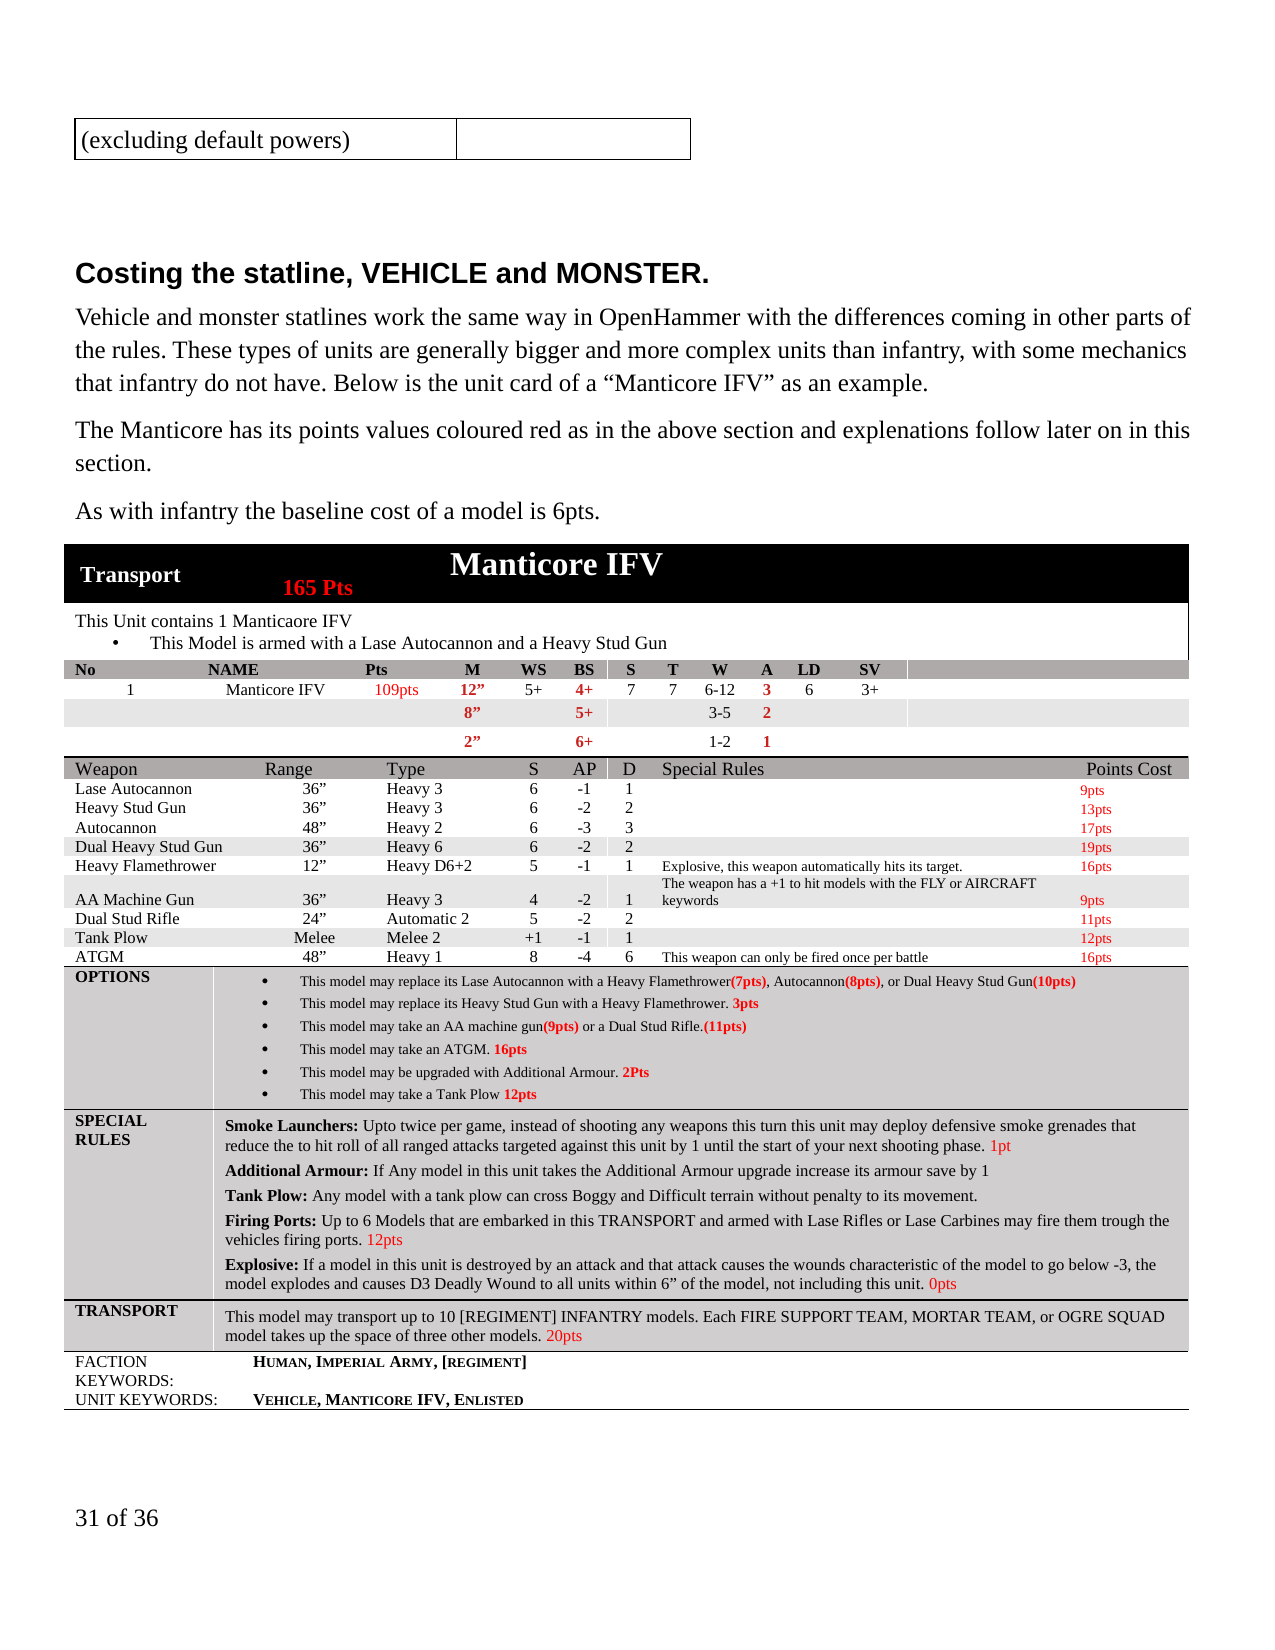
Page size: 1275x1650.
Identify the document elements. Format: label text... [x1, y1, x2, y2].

table_header Manticore IFV [439, 545, 1189, 603]
table_cell 16pts [1069, 947, 1189, 966]
table_cell [651, 779, 1069, 798]
table_cell Weapon [64, 758, 253, 779]
table_cell Heavy D6+2 [375, 856, 506, 875]
table_cell ATGM [64, 947, 253, 966]
table_cell 2” [439, 727, 506, 756]
table_cell A [748, 660, 786, 679]
table_cell Pts [354, 660, 439, 679]
table_cell Name [197, 660, 354, 679]
table_cell Melee [253, 928, 375, 947]
table_cell 1 [748, 727, 786, 756]
table_cell 11pts [1069, 909, 1189, 928]
table_cell 1 [608, 856, 651, 875]
table_cell [786, 727, 832, 756]
table_cell [64, 699, 197, 727]
table_cell 36” [253, 875, 375, 908]
text The Manticore has its points values coloured red as in the above section and explenations follow later on in this section. [75, 415, 1200, 477]
table_cell 9pts [1069, 875, 1189, 908]
table_cell [786, 699, 832, 727]
table_cell [908, 660, 1189, 679]
table_cell 1 [608, 928, 651, 947]
table_cell Vehicle, Manticore IFV, Enlisted [242, 1390, 1189, 1409]
table_cell WS [506, 660, 561, 679]
table_cell Heavy 6 [375, 837, 506, 856]
table_cell 12pts [1069, 928, 1189, 947]
table_cell [908, 699, 1189, 727]
table_cell [197, 727, 354, 756]
table_cell 5+ [506, 679, 561, 698]
table_cell 7 [608, 679, 654, 698]
table_cell This model may transport up to 10 [REGIMENT] INFANTRY models. Each FIRE SUPPORT TEAM, MORTAR TEAM, or OGRE SQUAD model takes up the space of three other models. 20pts [214, 1299, 1189, 1351]
table_cell Unit KEYWORDs: [64, 1390, 242, 1409]
table_cell 36” [253, 837, 375, 856]
table_cell Transport [64, 1301, 213, 1351]
table_cell Automatic 2 [375, 909, 506, 928]
table_cell 6 [506, 779, 561, 798]
table_cell Heavy 3 [375, 798, 506, 817]
table_cell 36” [253, 779, 375, 798]
table_cell Melee 2 [375, 928, 506, 947]
table_cell 17pts [1069, 818, 1189, 837]
table_cell [654, 699, 692, 727]
table_cell D [608, 758, 651, 779]
subtitle Costing the statline, VEHICLE and MONSTER. [75, 256, 1200, 289]
table_cell Dual Stud Rifle [64, 909, 253, 928]
table_cell 6 [506, 818, 561, 837]
table_cell 1 [64, 679, 197, 698]
table_cell Heavy 3 [375, 779, 506, 798]
table_cell Points Cost [1069, 756, 1189, 779]
table_cell Special Rules [651, 758, 1069, 779]
table_cell Options [64, 967, 213, 1109]
table_cell 3 [608, 818, 651, 837]
table_cell Manticore IFV [197, 679, 354, 698]
table_cell Explosive, this weapon automatically hits its target. [651, 856, 1069, 875]
table_cell 4+ [561, 679, 607, 698]
table_cell -2 [561, 837, 607, 856]
table_cell FACTION KEYWORDS: [64, 1352, 242, 1390]
table_cell 48” [253, 947, 375, 966]
table_cell 6 [786, 679, 832, 698]
table_cell 2 [608, 837, 651, 856]
table_cell [354, 699, 439, 727]
table_cell [457, 119, 690, 159]
table_cell W [692, 660, 748, 679]
table_cell [506, 727, 561, 756]
text As with infantry the baseline cost of a model is 6pts. [75, 496, 1200, 525]
table_cell 12” [253, 856, 375, 875]
table_cell Smoke Launchers: Upto twice per game, instead of shooting any weapons this turn this unit may deploy defensive smoke grenades that reduce the to hit roll of all ranged attacks targeted against this unit by 1 until the start of your next shooting phase. 1pt Additional Armour: If Any model in this unit takes the Additional Armour upgrade increase its armour save by 1 Tank Plow: Any model with a tank plow can cross Boggy and Difficult terrain without penalty to its movement. Firing Ports: Up to 6 Models that are embarked in this TRANSPORT and armed with Lase Rifles or Lase Carbines may fire them trough the vehicles firing ports. 12pts Explosive: If a model in this unit is destroyed by an attack and that attack causes the wounds characteristic of the model to go below -3, the model explodes and causes D3 Deadly Wound to all units within 6” of the model, not including this unit. 0pts [214, 1109, 1189, 1299]
table_cell M [439, 660, 506, 679]
table_cell 5+ [561, 699, 607, 727]
table_cell BS [561, 660, 607, 679]
table_cell 3+ [832, 679, 907, 698]
table_cell Special Rules [64, 1110, 213, 1299]
table_cell 109pts [354, 679, 439, 698]
table_cell 16pts [1069, 856, 1189, 875]
table_cell (excluding default powers) [76, 119, 456, 159]
table_cell -2 [561, 875, 607, 908]
table_header Transport [64, 545, 197, 603]
table_cell Sv [832, 660, 907, 679]
table_cell -4 [561, 947, 607, 966]
table_cell [651, 909, 1069, 928]
table_cell [651, 837, 1069, 856]
table_cell [832, 699, 907, 727]
table_cell [654, 727, 692, 756]
table_cell AP [561, 758, 607, 779]
table_cell 1-2 [692, 727, 748, 756]
table_header 165 Pts [197, 545, 438, 603]
table_cell 9pts [1069, 779, 1189, 798]
table_cell T [654, 660, 692, 679]
table_cell 6+ [561, 727, 607, 756]
table_cell 13pts [1069, 798, 1189, 817]
table_cell 36” [253, 798, 375, 817]
table_cell 7 [654, 679, 692, 698]
table_cell AA Machine Gun [64, 875, 253, 908]
table_cell -2 [561, 798, 607, 817]
table_cell Heavy 3 [375, 875, 506, 908]
table_cell Human, Imperial Army, [regiment] [242, 1351, 1189, 1390]
table_cell Heavy Stud Gun [64, 798, 253, 817]
table_cell [908, 727, 1189, 756]
table_cell 2 [748, 699, 786, 727]
table_cell Dual Heavy Stud Gun [64, 837, 253, 856]
table_cell -1 [561, 856, 607, 875]
table_cell 24” [253, 909, 375, 928]
table_cell [608, 727, 654, 756]
table_cell 2 [608, 909, 651, 928]
table_cell This Unit contains 1 Manticaore IFV This Model is armed with a Lase Autocannon and a Heavy Stud Gun [64, 603, 1188, 660]
table_cell No [64, 660, 197, 679]
table_cell This weapon can only be fired once per battle [651, 947, 1069, 966]
table_cell [651, 798, 1069, 817]
table_cell Lase Autocannon [64, 779, 253, 798]
table_cell This model may replace its Lase Autocannon with a Heavy Flamethrower(7pts), Autocannon(8pts), or Dual Heavy Stud Gun(10pts) This model may replace its Heavy Stud Gun with a Heavy Flamethrower. 3pts This model may take an AA machine gun(9pts) or a Dual Stud Rifle.(11pts) This model may take an ATGM. 16pts This model may be upgraded with Additional Armour. 2Pts This model may take a Tank Plow 12pts [214, 966, 1189, 1109]
table_cell 12” [439, 679, 506, 698]
table_cell Range [253, 758, 375, 779]
table_cell Heavy Flamethrower [64, 856, 253, 875]
table_cell [506, 699, 561, 727]
table_cell Heavy 2 [375, 818, 506, 837]
table_cell 5 [506, 909, 561, 928]
table_cell 19pts [1069, 837, 1189, 856]
table_cell [197, 699, 354, 727]
table_cell 6 [506, 837, 561, 856]
table_cell 3-5 [692, 699, 748, 727]
table_cell 3 [748, 679, 786, 698]
table_cell 4 [506, 875, 561, 908]
text Vehicle and monster statlines work the same way in OpenHammer with the differences coming in other parts of the rules. These types of units are generally bigger and more complex units than infantry, with some mechanics that infantry do not have. Below is the unit card of a “Manticore IFV” as an example. [75, 302, 1200, 396]
table_cell 8” [439, 699, 506, 727]
table_cell [64, 727, 197, 756]
table_cell Tank Plow [64, 928, 253, 947]
table_cell S [506, 758, 561, 779]
table_cell -3 [561, 818, 607, 837]
table_cell 1 [608, 875, 651, 908]
table_cell [651, 818, 1069, 837]
table_cell 48” [253, 818, 375, 837]
table_cell +1 [506, 928, 561, 947]
table_cell 8 [506, 947, 561, 966]
table_cell 6 [506, 798, 561, 817]
table_cell 6 [608, 947, 651, 966]
table_cell Heavy 1 [375, 947, 506, 966]
table_cell S [608, 660, 654, 679]
table_cell -1 [561, 779, 607, 798]
table_cell [354, 727, 439, 756]
table_cell 6-12 [692, 679, 748, 698]
table_cell [832, 727, 907, 756]
table_cell Ld [786, 660, 832, 679]
table_cell 2 [608, 798, 651, 817]
table_cell Autocannon [64, 818, 253, 837]
table_cell -1 [561, 928, 607, 947]
table_cell Type [375, 758, 506, 779]
table_cell [651, 928, 1069, 947]
table_cell -2 [561, 909, 607, 928]
table_cell 1 [608, 779, 651, 798]
table_cell 5 [506, 856, 561, 875]
table_cell [908, 679, 1189, 698]
table_cell [608, 699, 654, 727]
table_cell The weapon has a +1 to hit models with the FLY or AIRCRAFT keywords [651, 875, 1069, 908]
